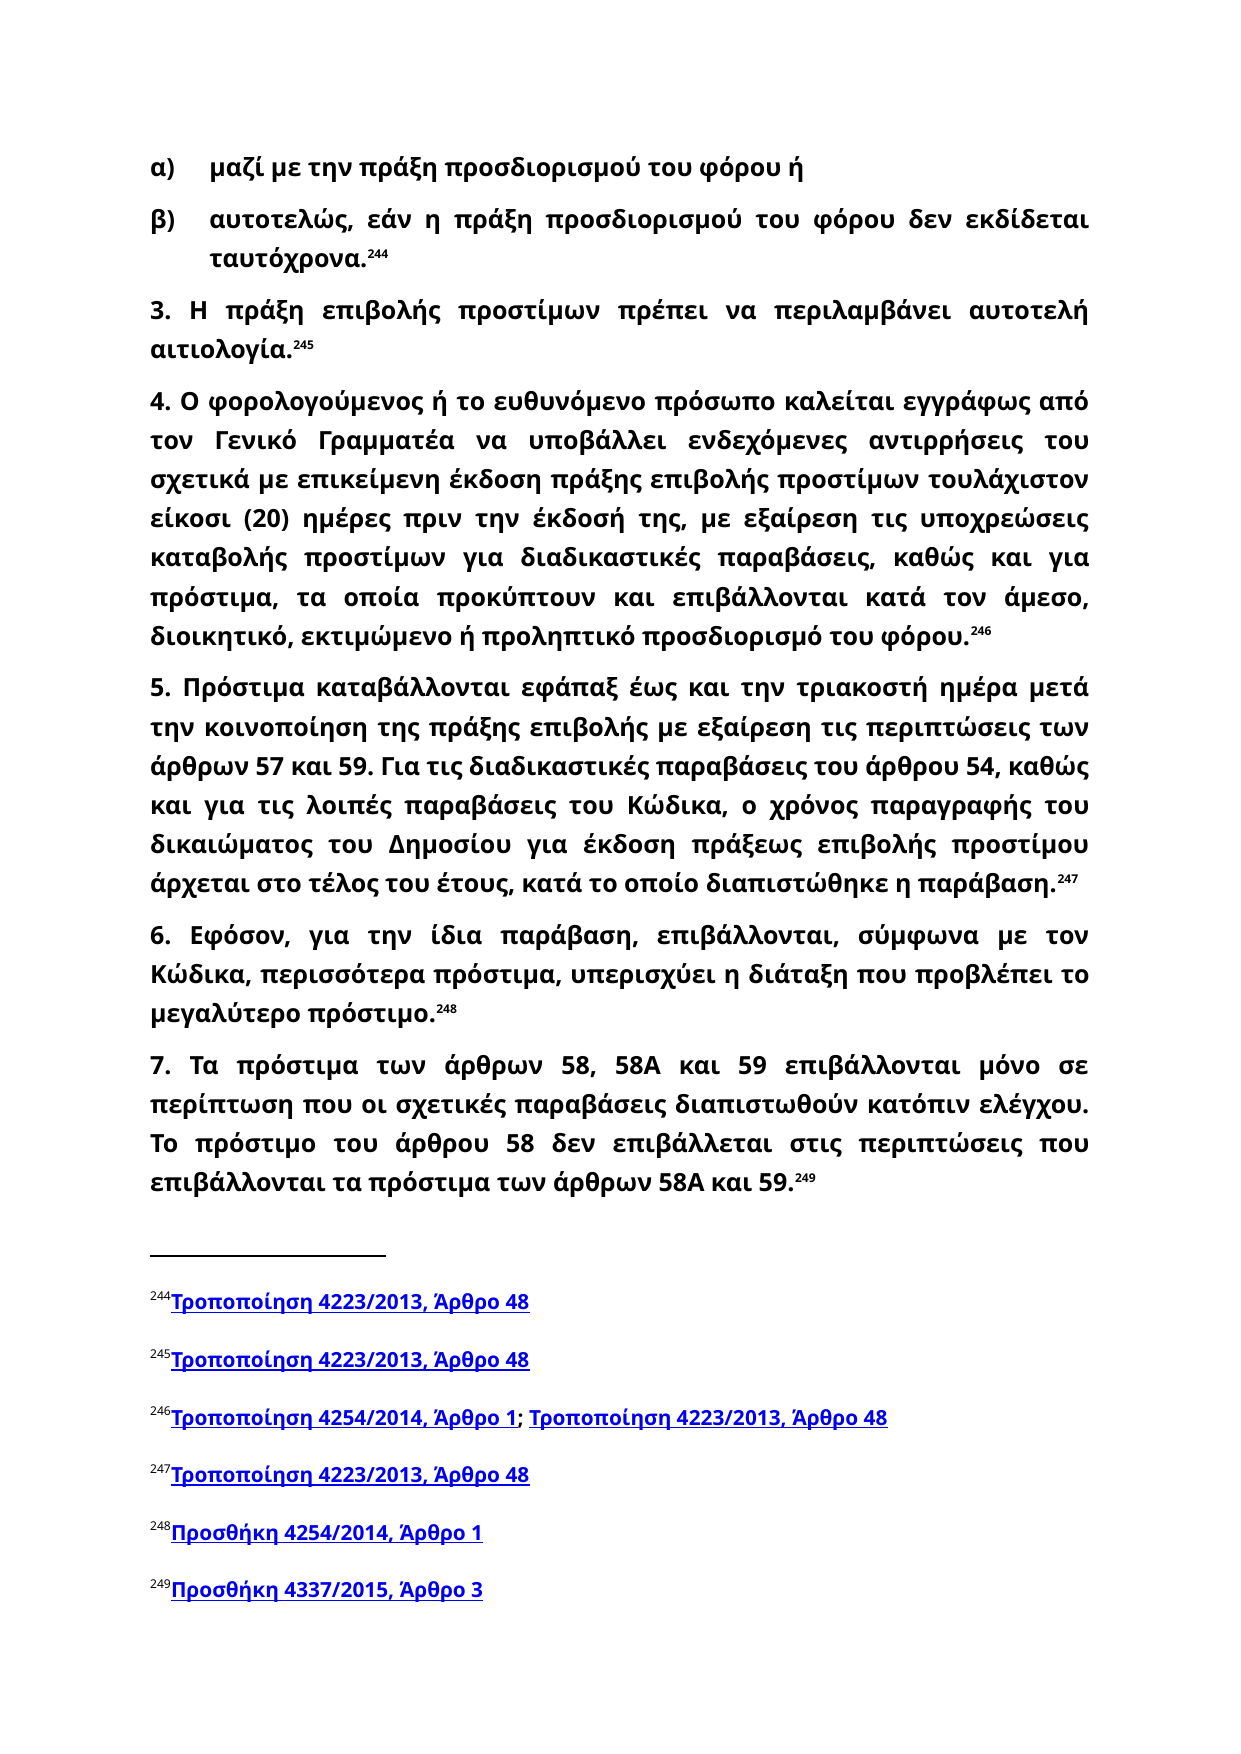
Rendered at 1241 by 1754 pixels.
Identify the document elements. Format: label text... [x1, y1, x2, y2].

list α) μαζί με την πράξη προσδιορισμού του φόρου ή [150, 150, 1090, 184]
text Τροποποίηση 4223/2013, Άρθρο 48 [150, 1345, 1090, 1373]
text 7. Τα πρόστιμα των άρθρων 58, 58Α και 59 επιβάλλονται μόνο σε περίπτωση που οι σχετικές παραβάσεις διαπιστωθούν κατόπιν ελέγχου. Το πρόστιμο του άρθρου 58 δεν επιβάλλεται στις περιπτώσεις που επιβάλλονται τα πρόστιμα των άρθρων 58Α και 59. [150, 1047, 1090, 1199]
text Τροποποίηση 4223/2013, Άρθρο 48 [150, 1460, 1090, 1489]
text Προσθήκη 4337/2015, Άρθρο 3 [150, 1576, 1090, 1604]
list β) αυτοτελώς, εάν η πράξη προσδιορισμού του φόρου δεν εκδίδεται ταυτόχρονα. [150, 202, 1090, 275]
text 5. Πρόστιμα καταβάλλονται εφάπαξ έως και την τριακοστή ημέρα μετά την κοινοποίηση της πράξης επιβολής με εξαίρεση τις περιπτώσεις των άρθρων 57 και 59. Για τις διαδικαστικές παραβάσεις του άρθρου 54, καθώς και για τις λοιπές παραβάσεις του Κώδικα, ο χρόνος παραγραφής του δικαιώματος του Δημοσίου για έκδοση πράξεως επιβολής προστίμου άρχεται στο τέλος του έτους, κατά το οποίο διαπιστώθηκε η παράβαση. [150, 670, 1090, 900]
text 3. Η πράξη επιβολής προστίμων πρέπει να περιλαμβάνει αυτοτελή αιτιολογία. [150, 292, 1090, 366]
text Τροποποίηση 4223/2013, Άρθρο 48 [150, 1287, 1090, 1316]
text Τροποποίηση 4254/2014, Άρθρο 1; Τροποποίηση 4223/2013, Άρθρο 48 [150, 1403, 1090, 1431]
text 6. Εφόσον, για την ίδια παράβαση, επιβάλλονται, σύμφωνα με τον Κώδικα, περισσότερα πρόστιμα, υπερισχύει η διάταξη που προβλέπει το μεγαλύτερο πρόστιμο. [150, 917, 1090, 1030]
text Προσθήκη 4254/2014, Άρθρο 1 [150, 1518, 1090, 1546]
text 4. Ο φορολογούμενος ή το ευθυνόμενο πρόσωπο καλείται εγγράφως από τον Γενικό Γραμματέα να υποβάλλει ενδεχόμενες αντιρρήσεις του σχετικά με επικείμενη έκδοση πράξης επιβολής προστίμων τουλάχιστον είκοσι (20) ημέρες πριν την έκδοσή της, με εξαίρεση τις υποχρεώσεις καταβολής προστίμων για διαδικαστικές παραβάσεις, καθώς και για πρόστιμα, τα οποία προκύπτουν και επιβάλλονται κατά τον άμεσο, διοικητικό, εκτιμώμενο ή προληπτικό προσδιορισμό του φόρου. [150, 383, 1090, 652]
